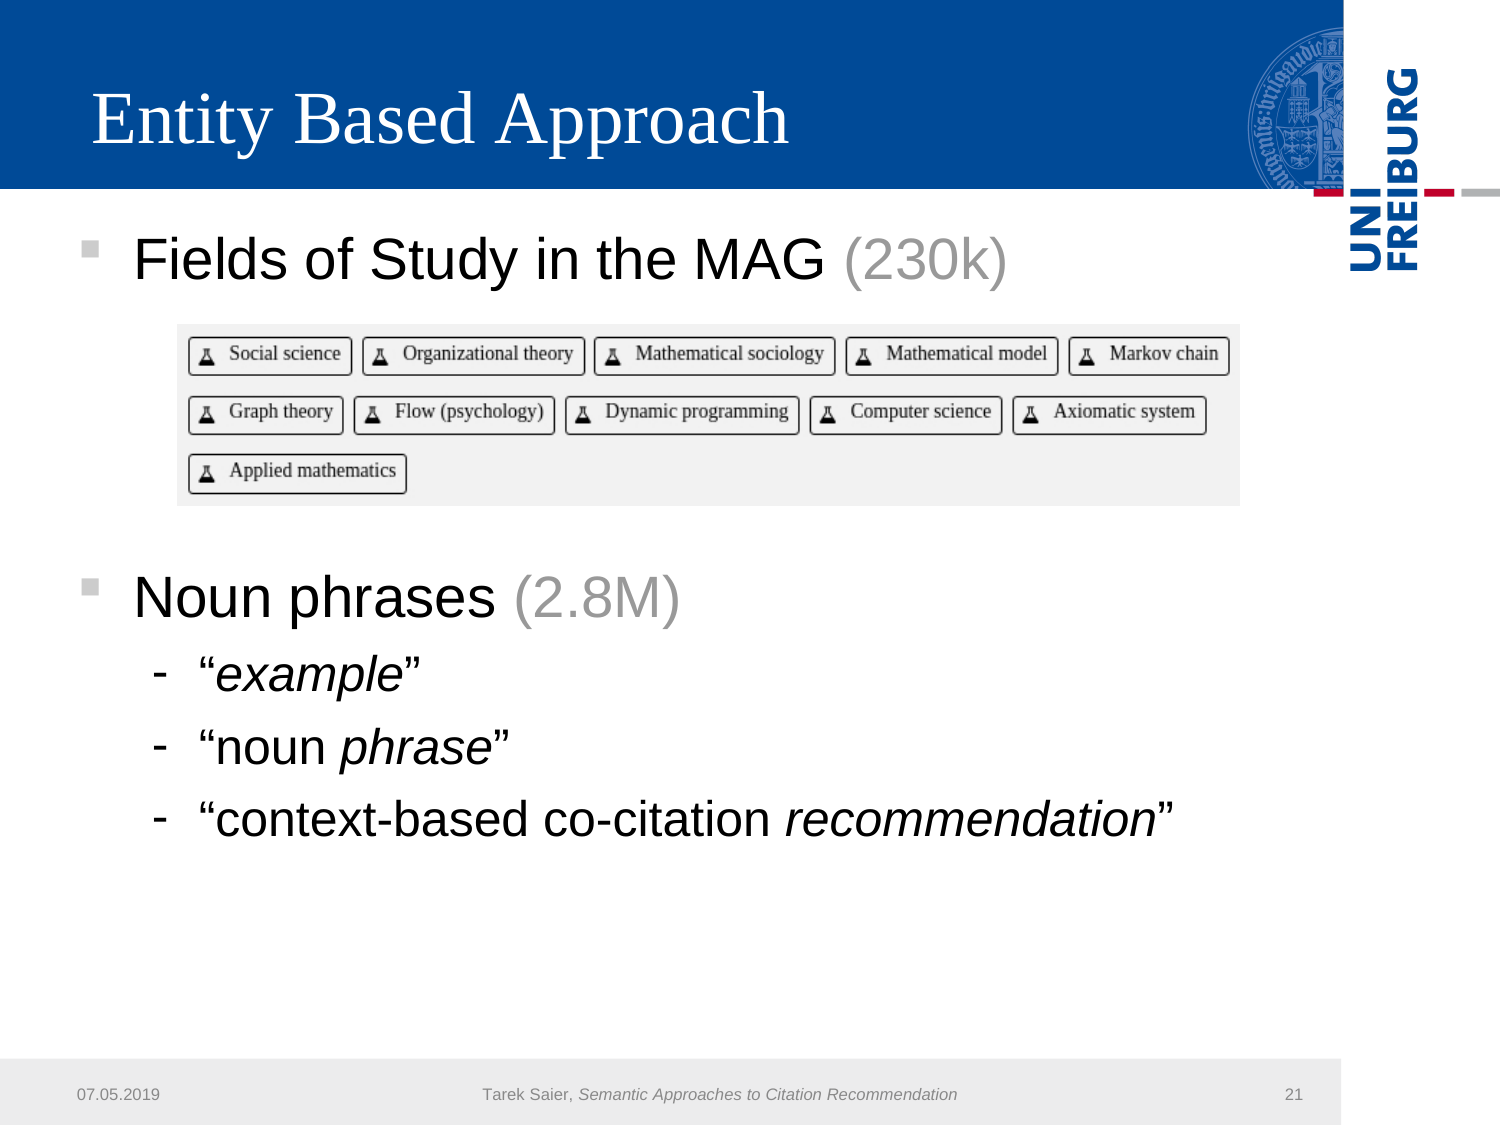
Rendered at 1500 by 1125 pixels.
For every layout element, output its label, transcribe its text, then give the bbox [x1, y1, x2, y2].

title Entity Based Approach [76, 49, 1235, 178]
list Fields of Study in the MAG (230k) Noun phrases (2.8M) “example” “noun phrase” “context-based co-citation recommendation” [76, 221, 1388, 1009]
picture [0, 0, 1500, 271]
picture [177, 324, 1240, 506]
